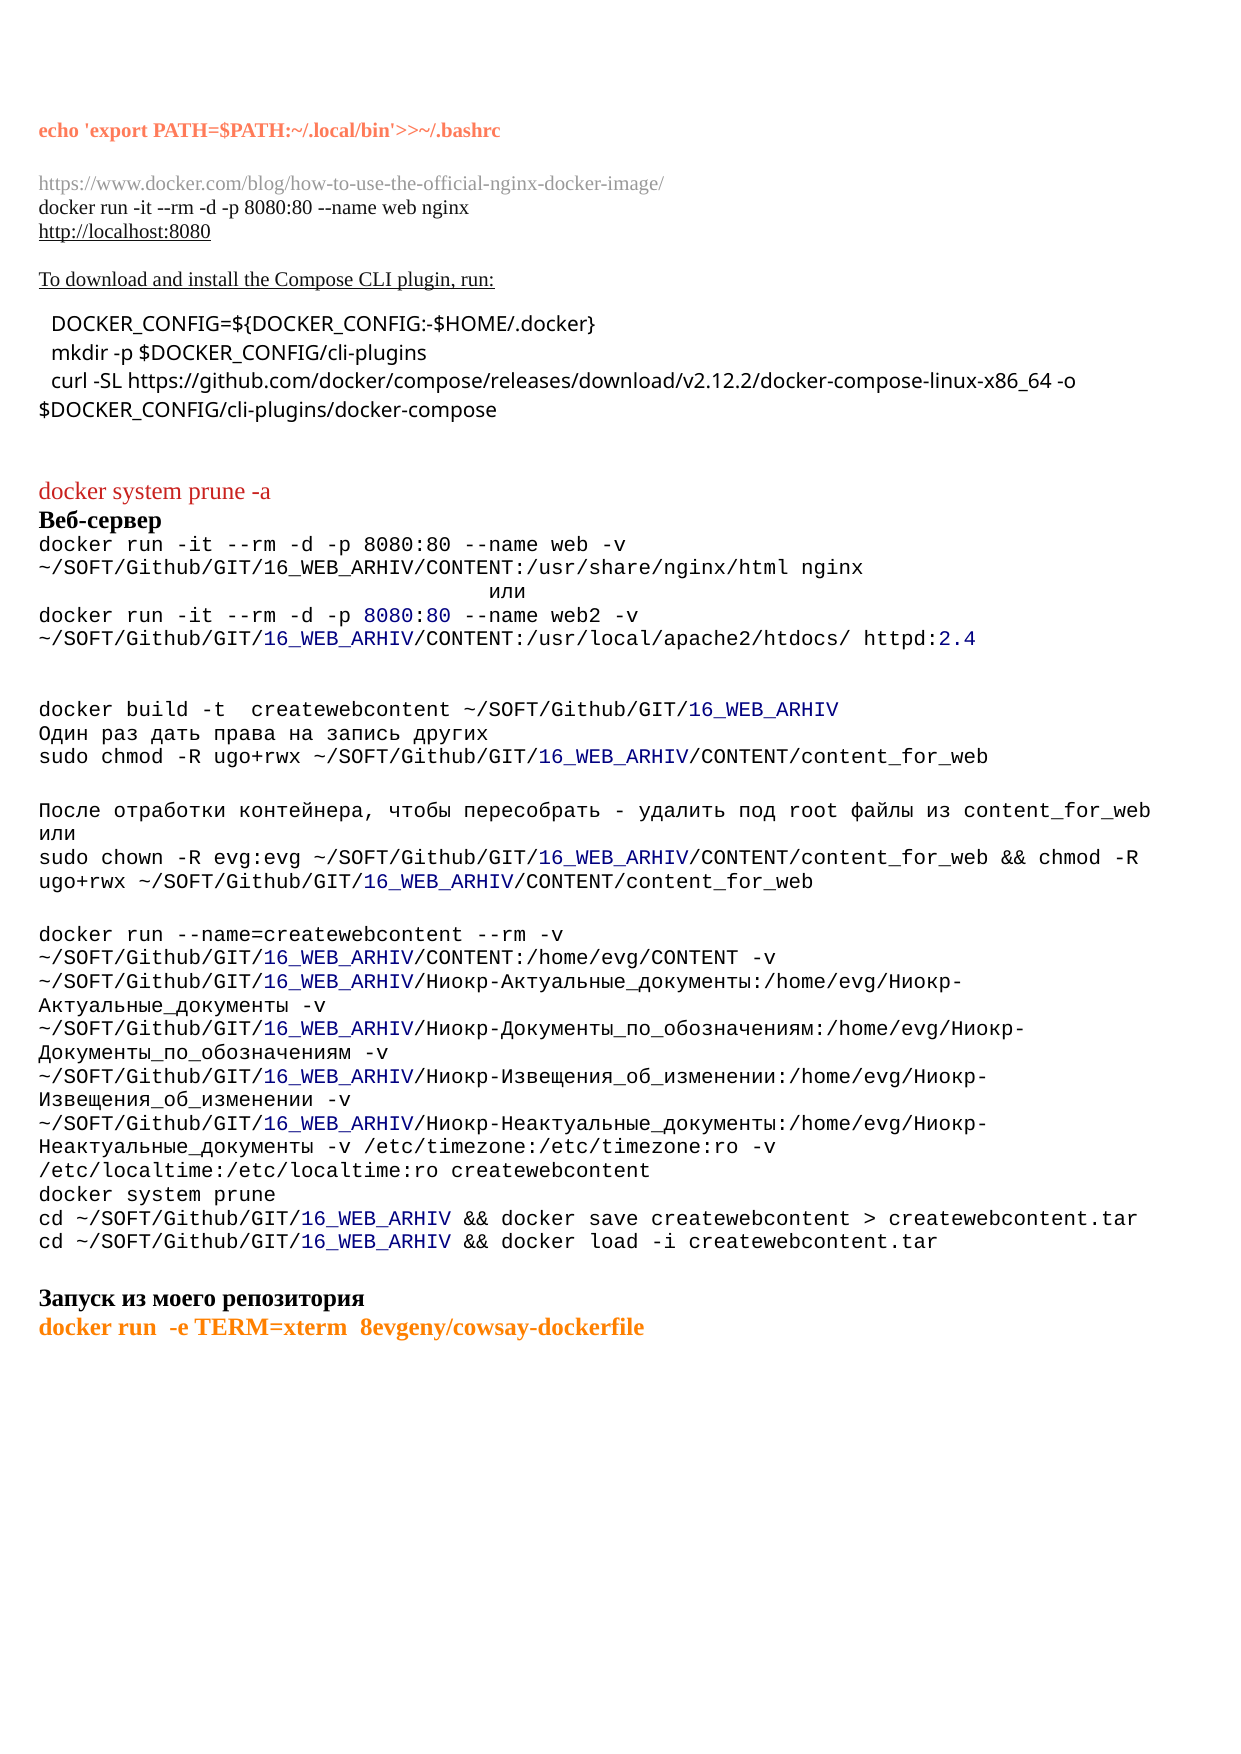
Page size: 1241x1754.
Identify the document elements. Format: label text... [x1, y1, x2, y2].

text или [38, 581, 1182, 605]
text sudo chown -R evg:evg ~/SOFT/Github/GIT/16_WEB_ARHIV/CONTENT/content_for_web && chmod -R ugo+rwx ~/SOFT/Github/GIT/16_WEB_ARHIV/CONTENT/content_for_web [38, 847, 1182, 894]
text Запуск из моего репозитория [38, 1283, 1182, 1312]
text docker system prune [38, 1184, 1182, 1207]
text sudo chmod -R ugo+rwx ~/SOFT/Github/GIT/16_WEB_ARHIV/CONTENT/content_for_web [38, 747, 1182, 770]
text docker run -it --rm -d -p 8080:80 --name web2 -v ~/SOFT/Github/GIT/16_WEB_ARHIV/CONTENT:/usr/local/apache2/htdocs/ httpd:2.4 [38, 605, 1182, 652]
text mkdir -p $DOCKER_CONFIG/cli-plugins [38, 338, 1182, 366]
text DOCKER_CONFIG=${DOCKER_CONFIG:-$HOME/.docker} [38, 309, 1182, 338]
text docker run -e TERM=xterm 8evgeny/cowsay-dockerfile [38, 1312, 1182, 1341]
text docker run --name=createwebcontent --rm -v ~/SOFT/Github/GIT/16_WEB_ARHIV/CONTENT:/home/evg/CONTENT -v ~/SOFT/Github/GIT/16_WEB_ARHIV/Ниокр-Актуальные_документы:/home/evg/Ниокр-Актуальные_документы -v ~/SOFT/Github/GIT/16_WEB_ARHIV/Ниокр-Документы_по_обозначениям:/home/evg/Ниокр-Документы_по_обозначениям -v ~/SOFT/Github/GIT/16_WEB_ARHIV/Ниокр-Извещения_об_изменении:/home/evg/Ниокр-Извещения_об_изменении -v ~/SOFT/Github/GIT/16_WEB_ARHIV/Ниокр-Неактуальные_документы:/home/evg/Ниокр-Неактуальные_документы -v /etc/timezone:/etc/timezone:ro -v /etc/localtime:/etc/localtime:ro createwebcontent [38, 924, 1182, 1184]
text Один раз дать права на запись других [38, 723, 1182, 747]
text curl -SL https://github.com/docker/compose/releases/download/v2.12.2/docker-compose-linux-x86_64 -o $DOCKER_CONFIG/cli-plugins/docker-compose [38, 366, 1182, 423]
text cd ~/SOFT/Github/GIT/16_WEB_ARHIV && docker load -i createwebcontent.tar [38, 1231, 1182, 1255]
text To download and install the Compose CLI plugin, run: [38, 267, 1182, 291]
text docker run -it --rm -d -p 8080:80 --name web nginx [38, 195, 1182, 219]
text docker run -it --rm -d -p 8080:80 --name web -v ~/SOFT/Github/GIT/16_WEB_ARHIV/CONTENT:/usr/share/nginx/html nginx [38, 534, 1182, 581]
text Веб-сервер [38, 505, 1182, 534]
text http://localhost:8080 [38, 219, 1182, 243]
text docker build -t createwebcontent ~/SOFT/Github/GIT/16_WEB_ARHIV [38, 699, 1182, 723]
text cd ~/SOFT/Github/GIT/16_WEB_ARHIV && docker save createwebcontent > createwebcontent.tar [38, 1207, 1182, 1231]
text После отработки контейнера, чтобы пересобрать - удалить под root файлы из content_for_web или [38, 800, 1182, 847]
text https://www.docker.com/blog/how-to-use-the-official-nginx-docker-image/ [38, 171, 1182, 195]
text docker system prune -a [38, 476, 1182, 505]
text echo 'export PATH=$PATH:~/.local/bin'>>~/.bashrc [38, 118, 1182, 142]
